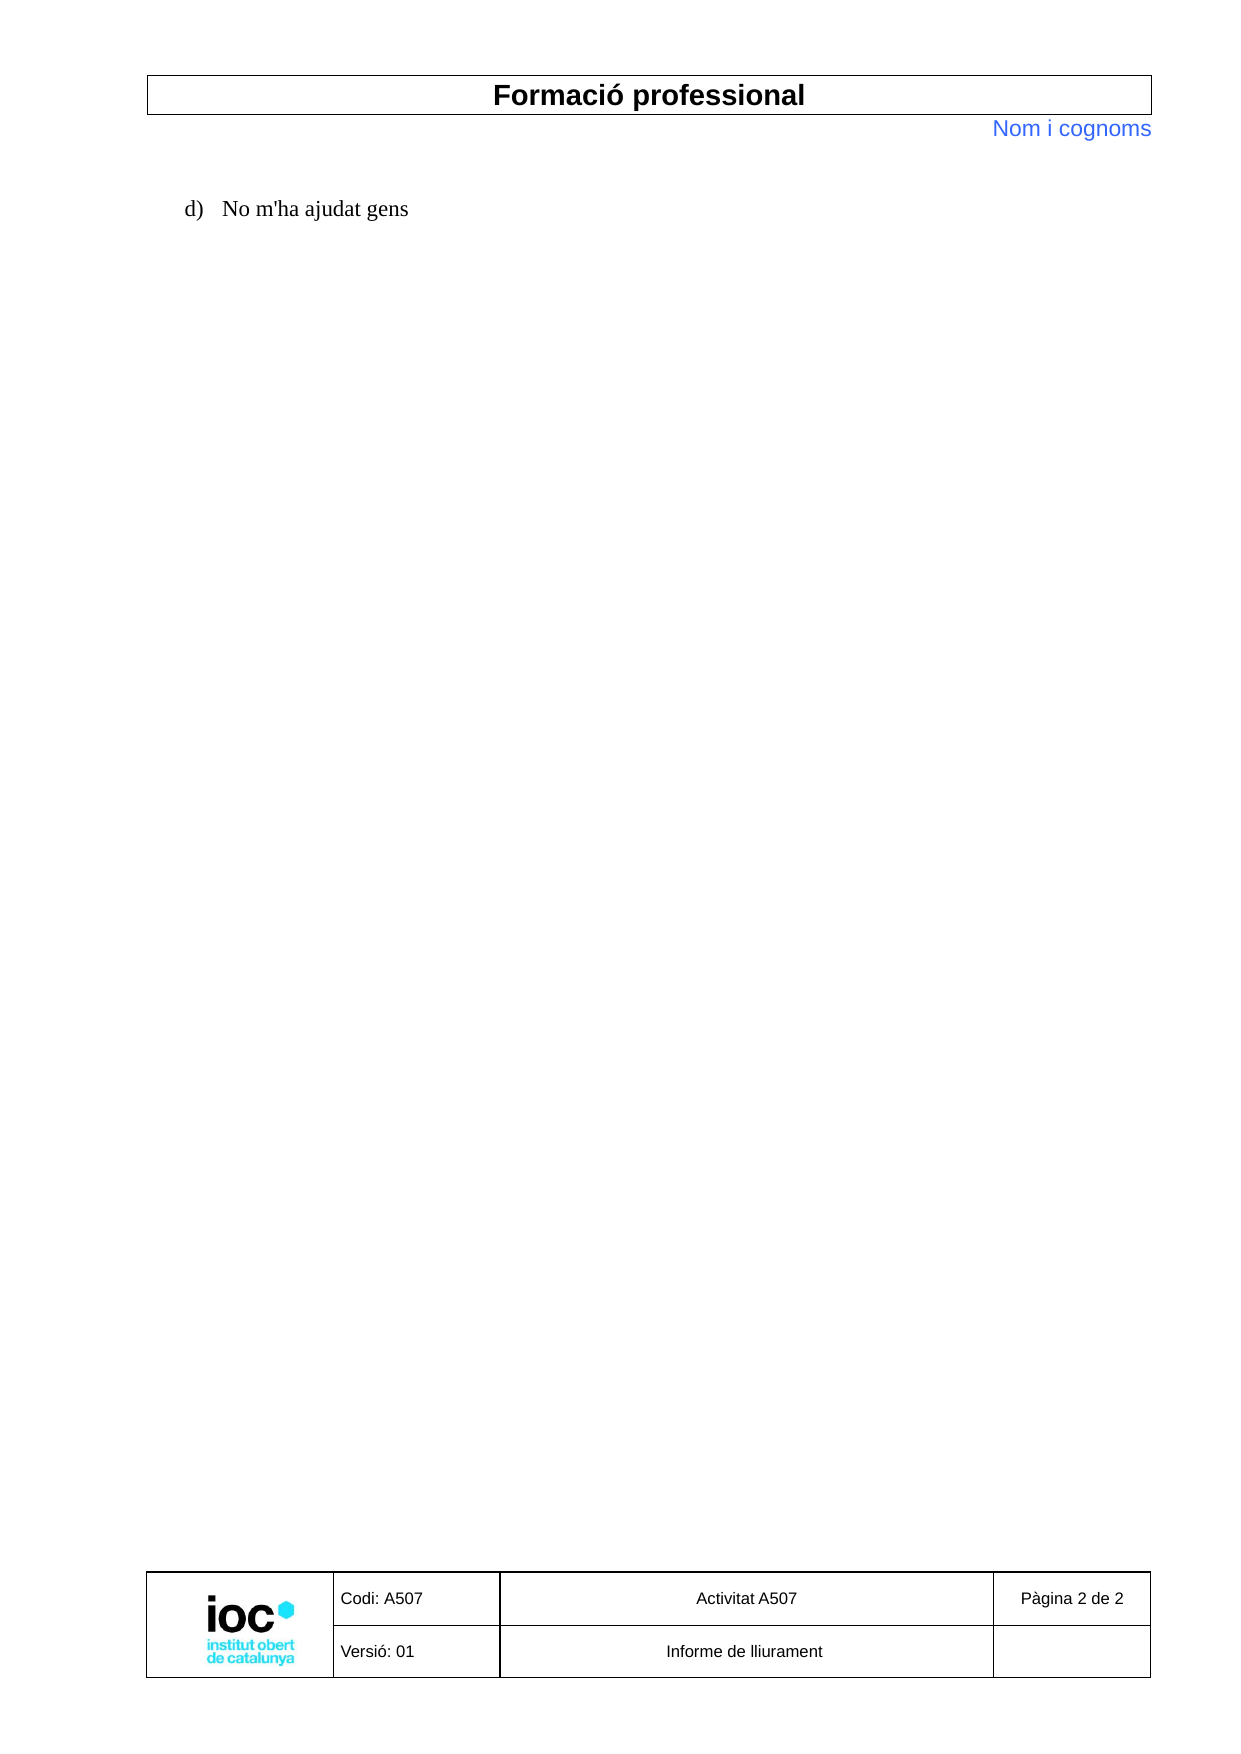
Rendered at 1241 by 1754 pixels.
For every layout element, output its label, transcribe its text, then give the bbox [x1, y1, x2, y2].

picture [194, 1581, 308, 1677]
list No m'ha ajudat gens [184, 195, 1151, 221]
